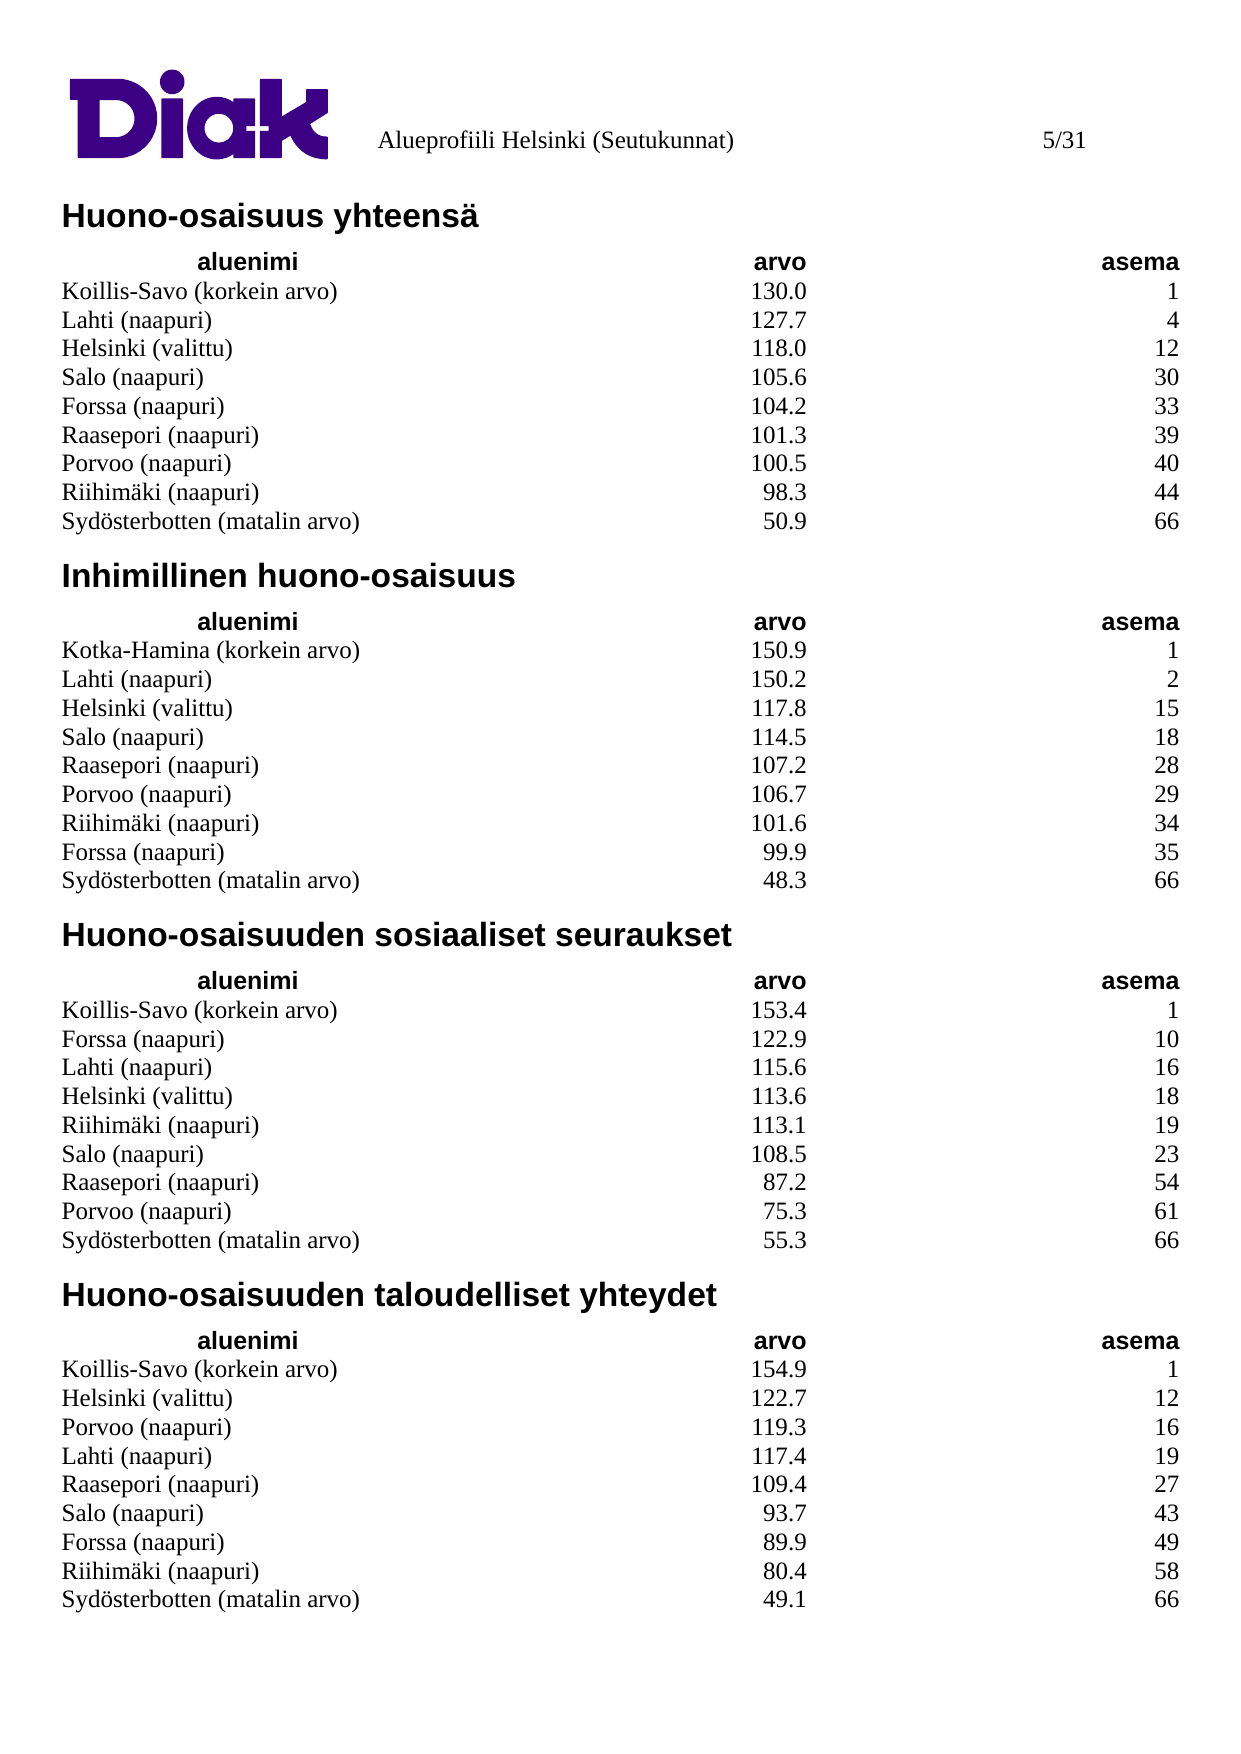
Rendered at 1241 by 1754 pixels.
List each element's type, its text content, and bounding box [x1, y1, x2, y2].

table_cell Lahti (naapuri) [61, 664, 434, 693]
table_cell 105.6 [434, 362, 806, 391]
table_cell Lahti (naapuri) [61, 1441, 434, 1469]
table_cell 119.3 [434, 1412, 806, 1441]
table_cell Raasepori (naapuri) [61, 1168, 434, 1196]
table_cell Raasepori (naapuri) [61, 420, 434, 448]
table_header asema [806, 966, 1179, 995]
table_header aluenimi [61, 607, 434, 636]
table_cell Koillis-Savo (korkein arvo) [61, 276, 434, 305]
table_cell Porvoo (naapuri) [61, 449, 434, 477]
table_cell 61 [806, 1196, 1179, 1225]
table_cell Riihimäki (naapuri) [61, 477, 434, 506]
table_cell Salo (naapuri) [61, 1139, 434, 1167]
table_cell 122.7 [434, 1383, 806, 1412]
table_cell Sydösterbotten (matalin arvo) [61, 1585, 434, 1613]
table_cell Salo (naapuri) [61, 362, 434, 391]
table_cell 33 [806, 391, 1179, 420]
table_cell Porvoo (naapuri) [61, 779, 434, 808]
table_cell Sydösterbotten (matalin arvo) [61, 866, 434, 894]
table_cell Salo (naapuri) [61, 1498, 434, 1527]
table_cell 27 [806, 1470, 1179, 1498]
table_cell 49.1 [434, 1585, 806, 1613]
subtitle Inhimillinen huono-osaisuus [61, 556, 1179, 594]
table_cell Riihimäki (naapuri) [61, 1556, 434, 1584]
table_cell 107.2 [434, 751, 806, 779]
table_cell 130.0 [434, 276, 806, 305]
table_cell Helsinki (valittu) [61, 693, 434, 722]
table_cell 75.3 [434, 1196, 806, 1225]
table_cell 18 [806, 1081, 1179, 1110]
table_cell 1 [806, 276, 1179, 305]
table_cell Riihimäki (naapuri) [61, 808, 434, 837]
table_cell 93.7 [434, 1498, 806, 1527]
table_cell 12 [806, 1383, 1179, 1412]
table_cell 16 [806, 1412, 1179, 1441]
table_cell 23 [806, 1139, 1179, 1167]
table_cell Koillis-Savo (korkein arvo) [61, 1355, 434, 1383]
table_cell 43 [806, 1498, 1179, 1527]
table_cell Salo (naapuri) [61, 722, 434, 751]
table_cell 106.7 [434, 779, 806, 808]
table_cell Riihimäki (naapuri) [61, 1110, 434, 1139]
table_cell Sydösterbotten (matalin arvo) [61, 1225, 434, 1254]
table_cell 1 [806, 1355, 1179, 1383]
table_header asema [806, 1326, 1179, 1354]
table_cell 118.0 [434, 334, 806, 362]
subtitle Huono-osaisuuden sosiaaliset seuraukset [61, 915, 1179, 954]
table_cell 54 [806, 1168, 1179, 1196]
table_cell 87.2 [434, 1168, 806, 1196]
table_cell 153.4 [434, 995, 806, 1024]
table_cell Helsinki (valittu) [61, 1081, 434, 1110]
table_cell Forssa (naapuri) [61, 391, 434, 420]
table_cell 154.9 [434, 1355, 806, 1383]
table_header arvo [434, 1326, 806, 1354]
table_header arvo [434, 966, 806, 995]
table_cell 49 [806, 1527, 1179, 1556]
table_cell Forssa (naapuri) [61, 1024, 434, 1052]
table_cell 101.6 [434, 808, 806, 837]
table_cell Porvoo (naapuri) [61, 1196, 434, 1225]
table_cell 127.7 [434, 305, 806, 333]
table_cell 55.3 [434, 1225, 806, 1254]
table_cell 104.2 [434, 391, 806, 420]
table_cell 4 [806, 305, 1179, 333]
table_cell 80.4 [434, 1556, 806, 1584]
table_cell 44 [806, 477, 1179, 506]
table_cell Lahti (naapuri) [61, 305, 434, 333]
table_cell 2 [806, 664, 1179, 693]
table_header arvo [434, 247, 806, 276]
table_cell Forssa (naapuri) [61, 837, 434, 866]
table_cell Raasepori (naapuri) [61, 1470, 434, 1498]
table_cell Lahti (naapuri) [61, 1053, 434, 1081]
table_cell Raasepori (naapuri) [61, 751, 434, 779]
table_cell 122.9 [434, 1024, 806, 1052]
table_cell 58 [806, 1556, 1179, 1584]
table_cell 89.9 [434, 1527, 806, 1556]
table_cell 10 [806, 1024, 1179, 1052]
table_cell Helsinki (valittu) [61, 334, 434, 362]
table_cell Porvoo (naapuri) [61, 1412, 434, 1441]
table_cell 48.3 [434, 866, 806, 894]
table_cell 114.5 [434, 722, 806, 751]
table_cell 19 [806, 1110, 1179, 1139]
table_cell 150.2 [434, 664, 806, 693]
table_cell Koillis-Savo (korkein arvo) [61, 995, 434, 1024]
table_cell 29 [806, 779, 1179, 808]
table_cell 117.4 [434, 1441, 806, 1469]
table_cell 100.5 [434, 449, 806, 477]
table_header arvo [434, 607, 806, 636]
table_cell 66 [806, 506, 1179, 535]
table_cell 50.9 [434, 506, 806, 535]
table_cell 18 [806, 722, 1179, 751]
table_cell 109.4 [434, 1470, 806, 1498]
table_header aluenimi [61, 966, 434, 995]
table_cell 115.6 [434, 1053, 806, 1081]
table_cell Kotka-Hamina (korkein arvo) [61, 636, 434, 664]
table_cell 15 [806, 693, 1179, 722]
table_cell 35 [806, 837, 1179, 866]
table_cell 28 [806, 751, 1179, 779]
table_cell 113.6 [434, 1081, 806, 1110]
table_header asema [806, 607, 1179, 636]
table_header aluenimi [61, 1326, 434, 1354]
table_cell 19 [806, 1441, 1179, 1469]
table_cell 101.3 [434, 420, 806, 448]
table_header aluenimi [61, 247, 434, 276]
table_cell Sydösterbotten (matalin arvo) [61, 506, 434, 535]
table_cell 1 [806, 636, 1179, 664]
table_cell 12 [806, 334, 1179, 362]
table_cell 34 [806, 808, 1179, 837]
table_cell 117.8 [434, 693, 806, 722]
table_cell 16 [806, 1053, 1179, 1081]
subtitle Huono-osaisuuden taloudelliset yhteydet [61, 1274, 1179, 1313]
table_cell 113.1 [434, 1110, 806, 1139]
table_cell 1 [806, 995, 1179, 1024]
table_cell 66 [806, 1225, 1179, 1254]
table_header asema [806, 247, 1179, 276]
table_cell 66 [806, 1585, 1179, 1613]
table_cell 98.3 [434, 477, 806, 506]
table_cell 30 [806, 362, 1179, 391]
table_cell 39 [806, 420, 1179, 448]
table_cell 99.9 [434, 837, 806, 866]
table_cell 66 [806, 866, 1179, 894]
table_cell 150.9 [434, 636, 806, 664]
table_cell Helsinki (valittu) [61, 1383, 434, 1412]
table_cell 108.5 [434, 1139, 806, 1167]
subtitle Huono-osaisuus yhteensä [61, 196, 1179, 235]
table_cell Forssa (naapuri) [61, 1527, 434, 1556]
table_cell 40 [806, 449, 1179, 477]
